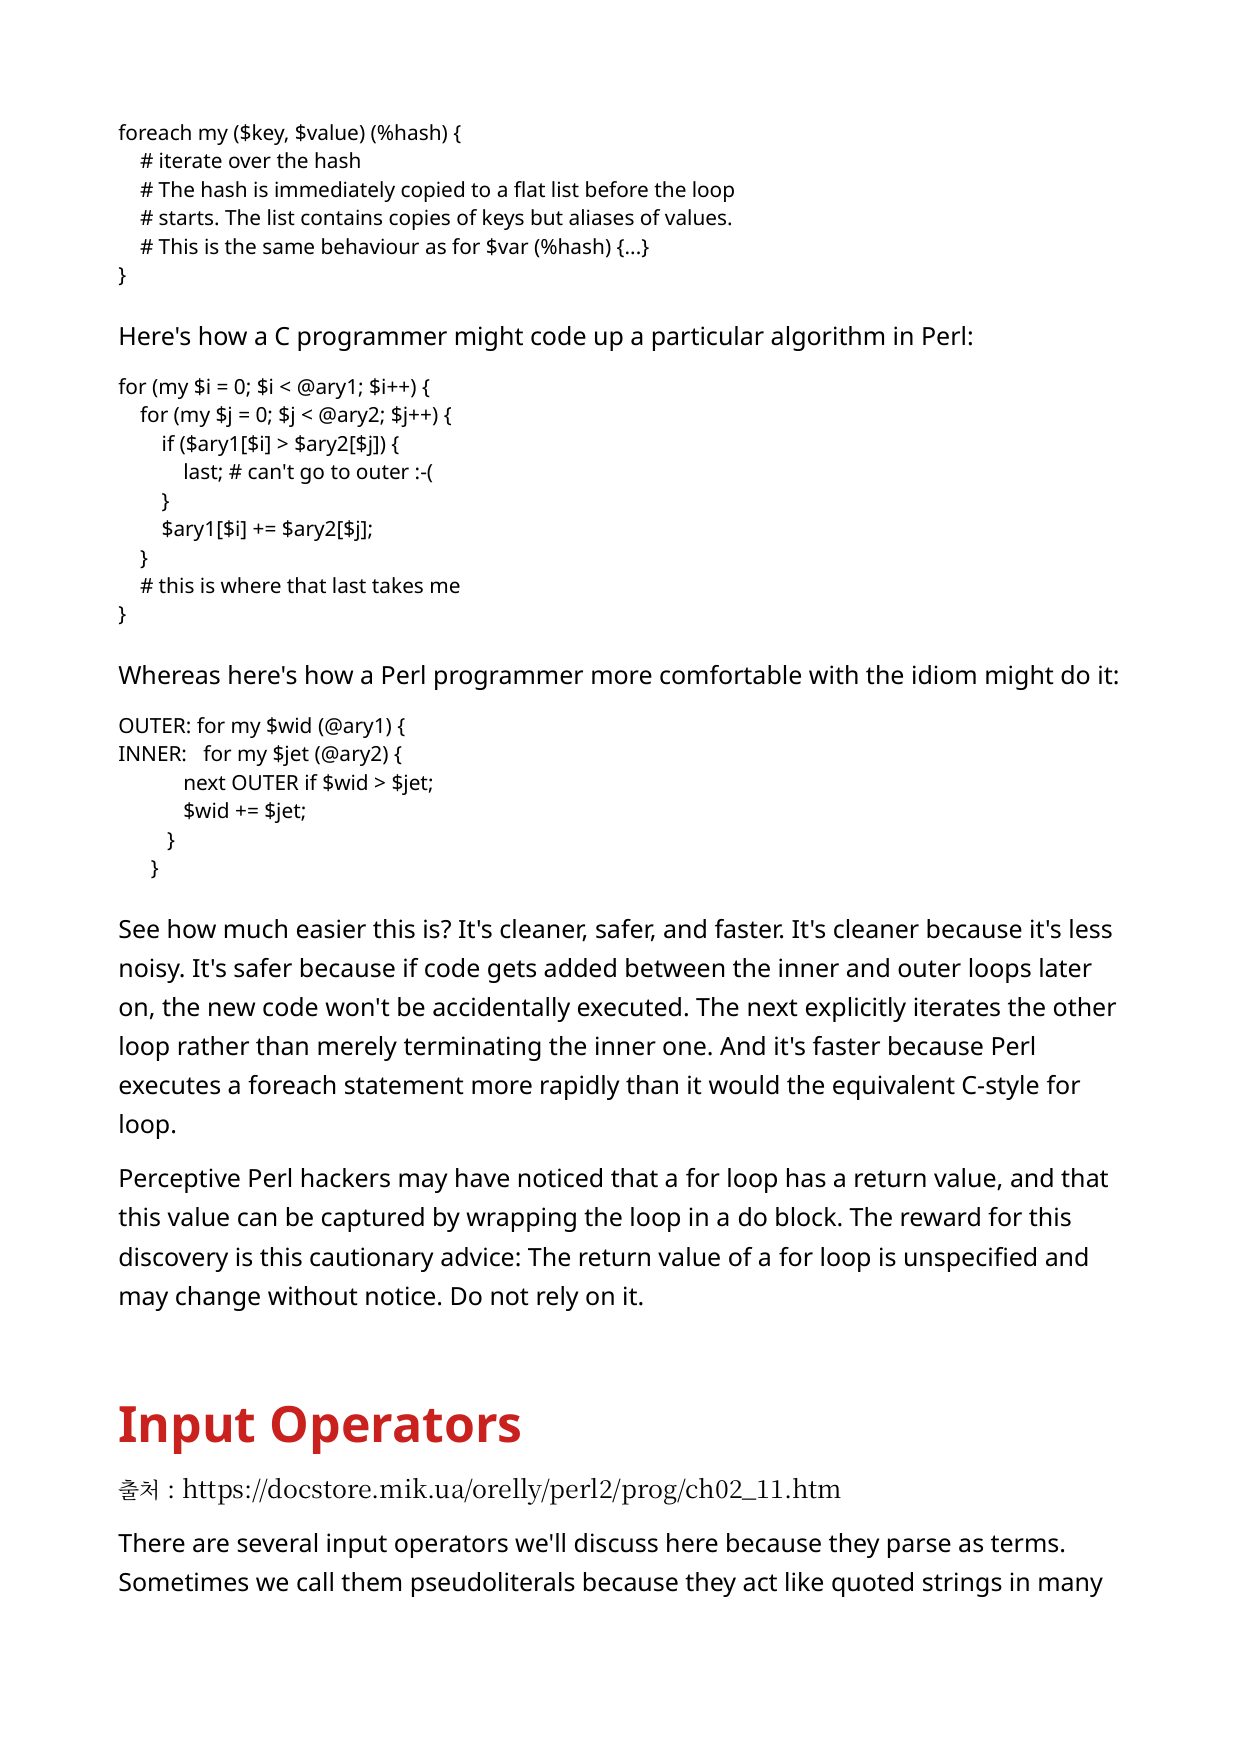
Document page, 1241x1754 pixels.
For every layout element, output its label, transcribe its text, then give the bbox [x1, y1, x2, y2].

text next OUTER if $wid > $jet; [118, 768, 1122, 796]
text } [118, 825, 1122, 853]
text There are several input operators we'll discuss here because they parse as terms. Sometimes we call them pseudoliterals because they act like quoted strings in many [118, 1525, 1122, 1598]
text $wid += $jet; [118, 796, 1122, 825]
text # This is the same behaviour as for $var (%hash) {...} [118, 232, 1122, 260]
text # iterate over the hash [118, 147, 1122, 175]
text Here's how a C programmer might code up a particular algorithm in Perl: [118, 318, 1122, 352]
text OUTER: for my $wid (@ary1) { [118, 711, 1122, 739]
text } [118, 543, 1122, 571]
text foreach my ($key, $value) (%hash) { [118, 118, 1122, 147]
text # The hash is immediately copied to a flat list before the loop [118, 175, 1122, 203]
text 출처 : https://docstore.mik.ua/orelly/perl2/prog/ch02_11.htm [118, 1469, 1122, 1505]
text See how much easier this is? It's cleaner, safer, and faster. It's cleaner because it's less noisy. It's safer because if code gets added between the inner and outer loops later on, the new code won't be accidentally executed. The next explicitly iterates the other loop rather than merely terminating the inner one. And it's faster because Perl executes a foreach statement more rapidly than it would the equivalent C-style for loop. [118, 911, 1122, 1141]
text } [118, 853, 1122, 882]
text for (my $i = 0; $i < @ary1; $i++) { [118, 372, 1122, 400]
text # starts. The list contains copies of keys but aliases of values. [118, 203, 1122, 232]
text # this is where that last takes me [118, 571, 1122, 599]
text if ($ary1[$i] > $ary2[$j]) { [118, 429, 1122, 457]
text Perceptive Perl hackers may have noticed that a for loop has a return value, and that this value can be captured by wrapping the loop in a do block. The reward for this discovery is this cautionary advice: The return value of a for loop is unspecified and may change without notice. Do not rely on it. [118, 1161, 1122, 1312]
text Whereas here's how a Perl programmer more comfortable with the idiom might do it: [118, 657, 1122, 691]
text } [118, 486, 1122, 514]
text INNER: for my $jet (@ary2) { [118, 739, 1122, 768]
text for (my $j = 0; $j < @ary2; $j++) { [118, 400, 1122, 429]
subtitle Input Operators [118, 1389, 1122, 1457]
text } [118, 260, 1122, 289]
text last; # can't go to outer :-( [118, 457, 1122, 486]
text } [118, 599, 1122, 628]
text $ary1[$i] += $ary2[$j]; [118, 514, 1122, 543]
